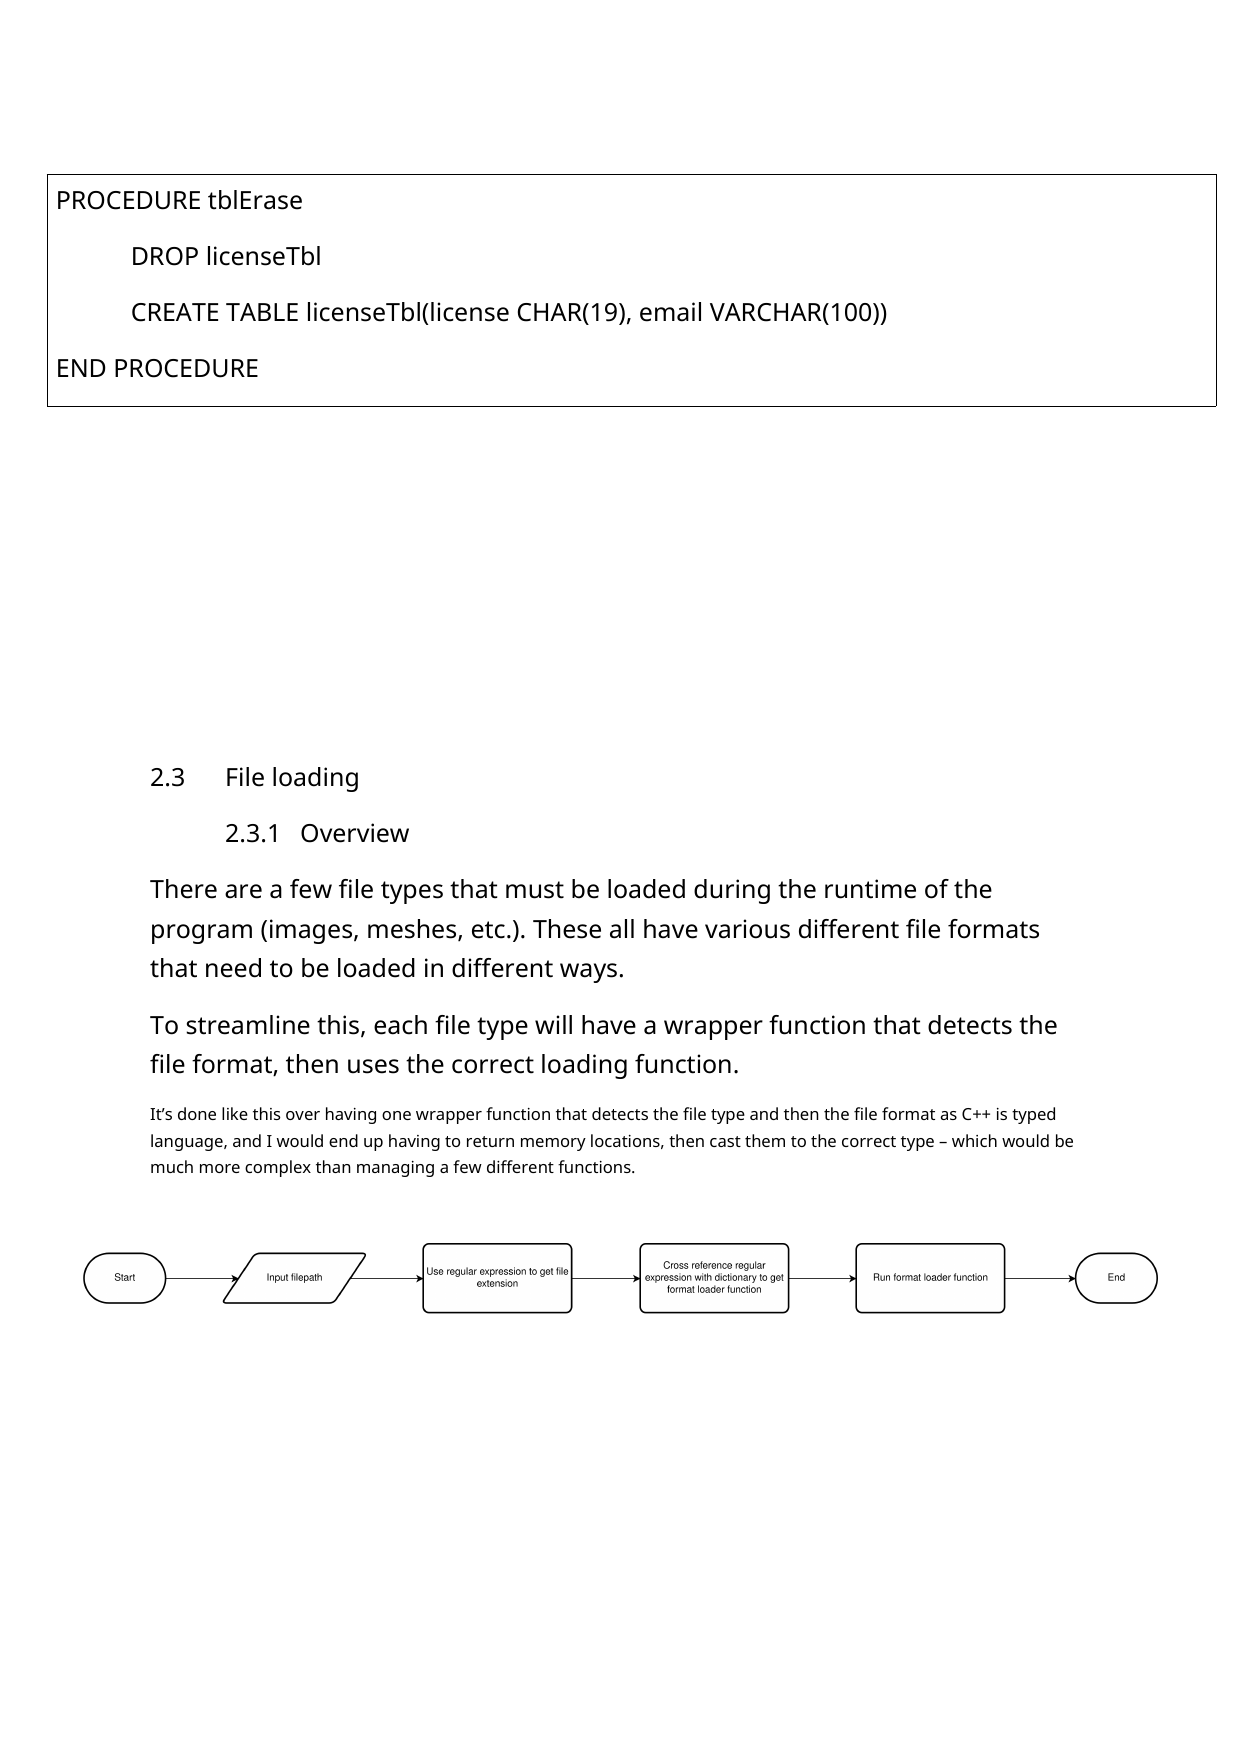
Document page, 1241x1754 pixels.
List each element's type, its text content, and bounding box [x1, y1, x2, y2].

text DROP licenseTbl [56, 239, 1207, 273]
text CREATE TABLE licenseTbl(license CHAR(19), email VARCHAR(100)) [56, 295, 1207, 329]
text 2.3 File loading [150, 760, 1090, 794]
text 2.3.1 Overview [150, 816, 1090, 850]
text It’s done like this over having one wrapper function that detects the file type and then the file format as C++ is typed language, and I would end up having to return memory locations, then cast them to the correct type – which would be much more complex than managing a few different functions. [150, 1103, 1090, 1178]
text END PROCEDURE [56, 351, 1207, 385]
text There are a few file types that must be loaded during the runtime of the program (images, meshes, etc.). These all have various different file formats that need to be loaded in different ways. [150, 872, 1090, 985]
text To streamline this, each file type will have a wrapper function that detects the file format, then uses the correct loading function. [150, 1007, 1090, 1081]
text PROCEDURE tblErase [56, 183, 1207, 217]
picture [75, 1235, 1166, 1322]
